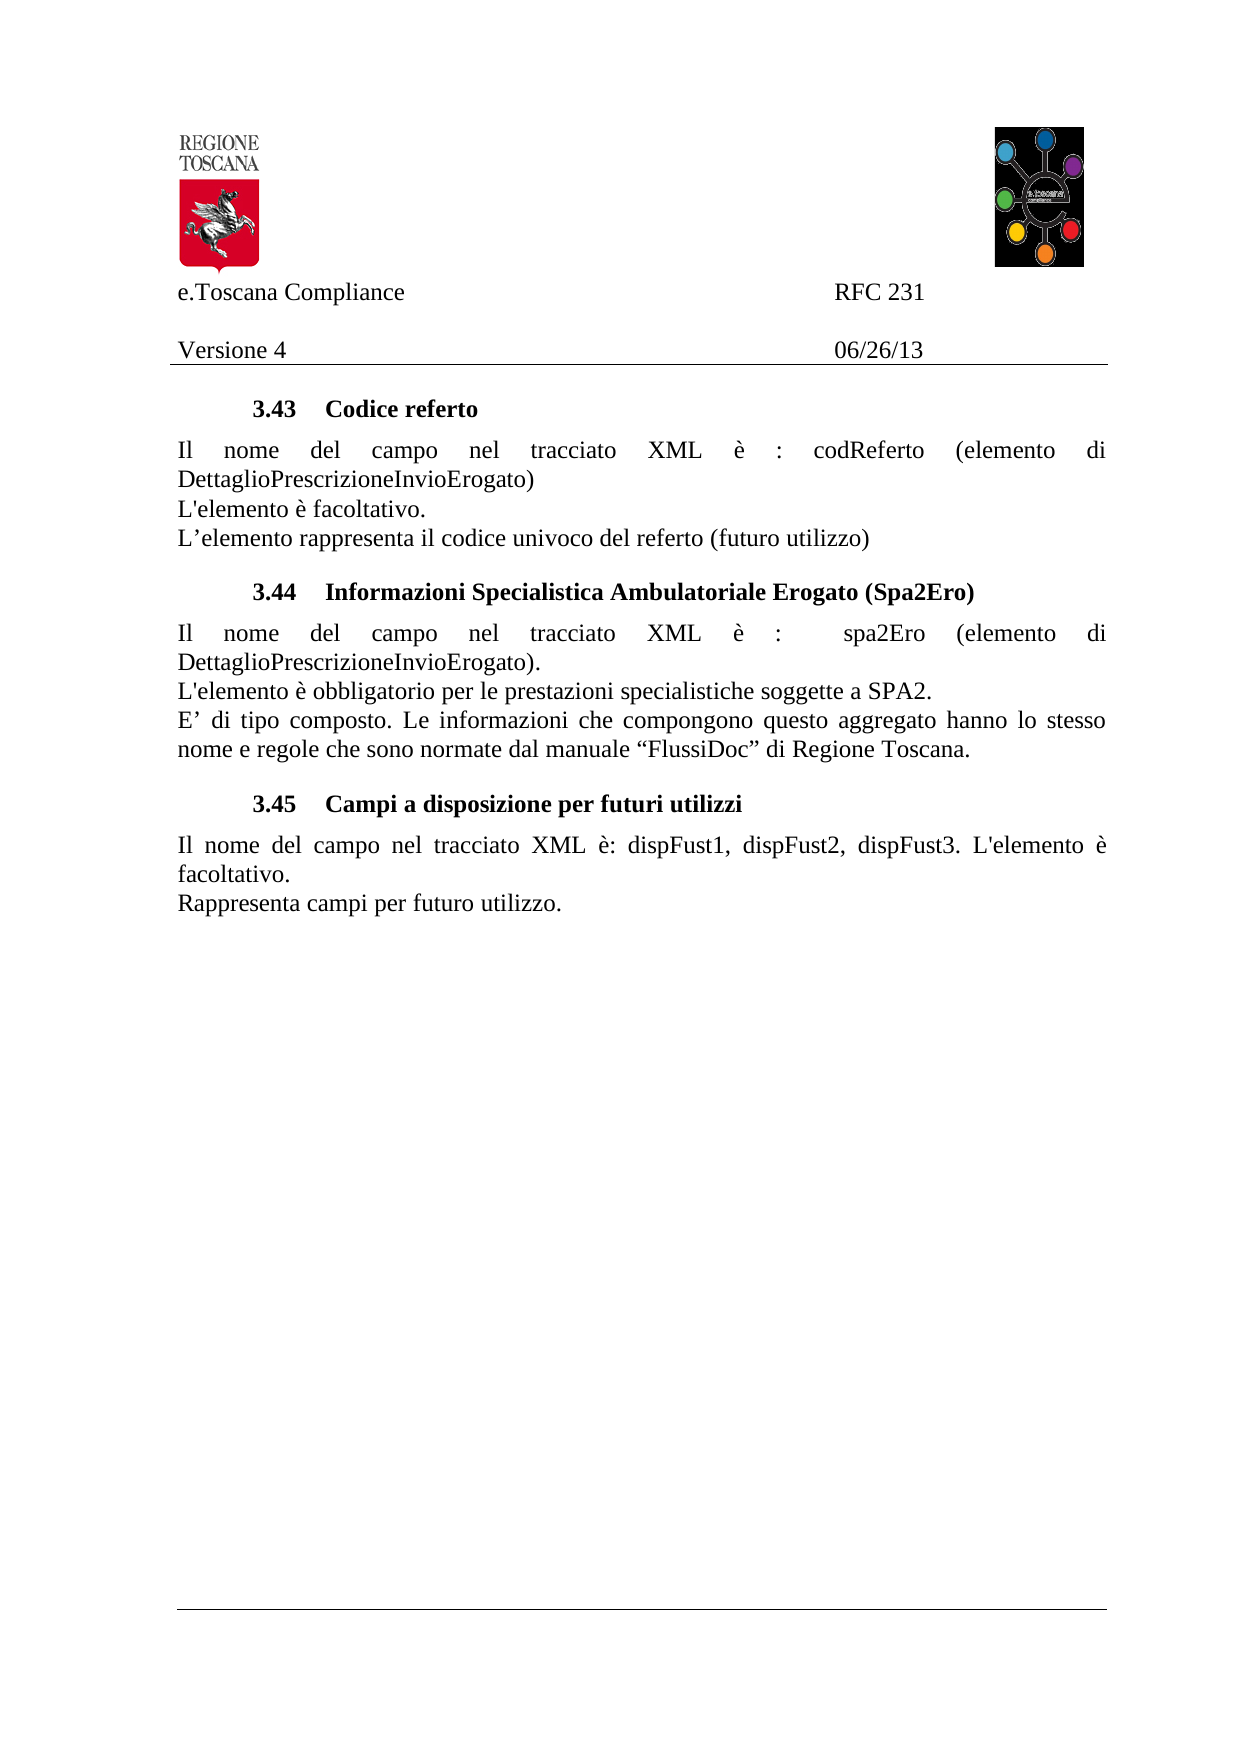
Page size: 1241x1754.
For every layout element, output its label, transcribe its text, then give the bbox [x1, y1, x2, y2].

subtitle Informazioni Specialistica Ambulatoriale Erogato (Spa2Ero) [252, 577, 1107, 606]
picture [178, 133, 260, 277]
text E’ di tipo composto. Le informazioni che compongono questo aggregato hanno lo stesso nome e regole che sono normate dal manuale “FlussiDoc” di Regione Toscana. [177, 705, 1107, 763]
text Il nome del campo nel tracciato XML è : codReferto (elemento di DettaglioPrescrizioneInvioErogato) [177, 435, 1107, 493]
text Il nome del campo nel tracciato XML è : spa2Ero (elemento di DettaglioPrescrizioneInvioErogato). [177, 618, 1107, 676]
text Rappresenta campi per futuro utilizzo. [177, 888, 1107, 917]
text L'elemento è facoltativo. [177, 493, 1107, 522]
text L'elemento è obbligatorio per le prestazioni specialistiche soggette a SPA2. [177, 676, 1107, 705]
subtitle Codice referto [252, 394, 1107, 423]
subtitle Campi a disposizione per futuri utilizzi [252, 788, 1107, 817]
text Il nome del campo nel tracciato XML è: dispFust1, dispFust2, dispFust3. L'elemento è facoltativo. [177, 830, 1107, 888]
text L’elemento rappresenta il codice univoco del referto (futuro utilizzo) [177, 522, 1107, 552]
